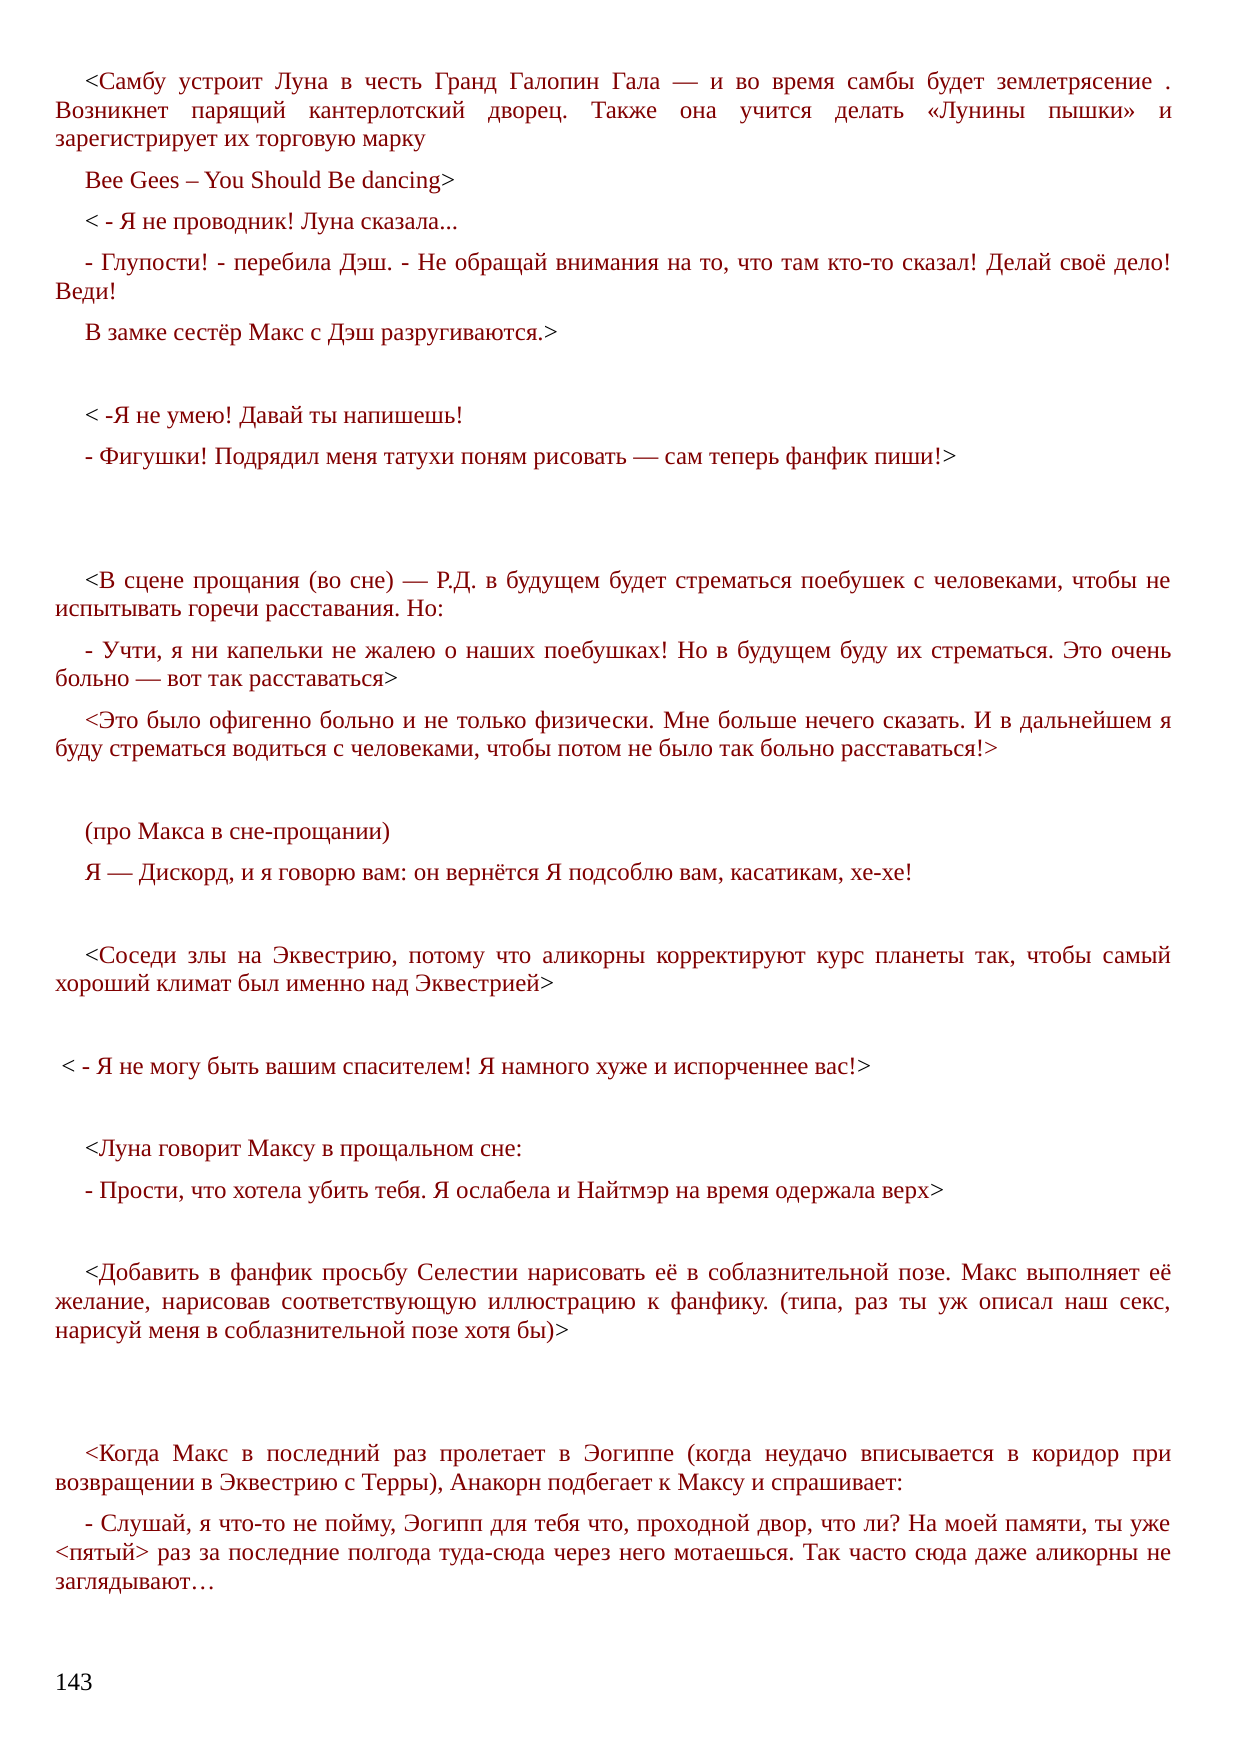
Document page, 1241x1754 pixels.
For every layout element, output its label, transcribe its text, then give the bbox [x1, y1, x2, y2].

text < - Я не проводник! Луна сказала... [55, 206, 1173, 235]
text <Самбу устроит Луна в честь Гранд Галопин Гала — и во время самбы будет землетрясение . Возникнет парящий кантерлотский дворец. Также она учится делать «Лунины пышки» и зарегистрирует их торговую марку [55, 66, 1173, 152]
text Bee Gees – You Should Be dancing> [55, 165, 1173, 193]
text <В сцене прощания (во сне) — Р.Д. в будущем будет стрематься поебушек с человеками, чтобы не испытывать горечи расставания. Но: [55, 565, 1173, 622]
text < - Я не могу быть вашим спасителем! Я намного хуже и испорченнее вас!> [55, 1051, 1173, 1080]
text В замке сестёр Макс с Дэш разругиваются.> [55, 317, 1173, 346]
text - Учти, я ни капельки не жалею о наших поебушках! Но в будущем буду их стрематься. Это очень больно — вот так расставаться> [55, 635, 1173, 692]
text - Фигушки! Подрядил меня татухи поням рисовать — сам теперь фанфик пиши!> [55, 441, 1173, 470]
text (про Макса в сне-прощании) [55, 816, 1173, 845]
text < -Я не умею! Давай ты напишешь! [55, 400, 1173, 428]
text <Это было офигенно больно и не только физически. Мне больше нечего сказать. И в дальнейшем я буду стрематься водиться с человеками, чтобы потом не было так больно расставаться!> [55, 705, 1173, 762]
text <Добавить в фанфик просьбу Селестии нарисовать её в соблазнительной позе. Макс выполняет её желание, нарисовав соответствующую иллюстрацию к фанфику. (типа, раз ты уж описал наш секс, нарисуй меня в соблазнительной позе хотя бы)> [55, 1257, 1173, 1343]
text Я — Дискорд, и я говорю вам: он вернётся Я подсоблю вам, касатикам, хе-хе! [55, 857, 1173, 886]
text <Когда Макс в последний раз пролетает в Эогиппе (когда неудачо вписывается в коридор при возвращении в Эквестрию с Терры), Анакорн подбегает к Максу и спрашивает: [55, 1438, 1173, 1496]
text <Луна говорит Максу в прощальном сне: [55, 1133, 1173, 1162]
text - Глупости! - перебила Дэш. - Не обращай внимания на то, что там кто-то сказал! Делай своё дело! Веди! [55, 247, 1173, 305]
text <Соседи злы на Эквестрию, потому что аликорны корректируют курс планеты так, чтобы самый хороший климат был именно над Эквестрией> [55, 940, 1173, 997]
text - Прости, что хотела убить тебя. Я ослабела и Найтмэр на время одержала верх> [55, 1175, 1173, 1203]
text - Слушай, я что-то не пойму, Эогипп для тебя что, проходной двор, что ли? На моей памяти, ты уже <пятый> раз за последние полгода туда-сюда через него мотаешься. Так часто сюда даже аликорны не заглядывают… [55, 1508, 1173, 1595]
